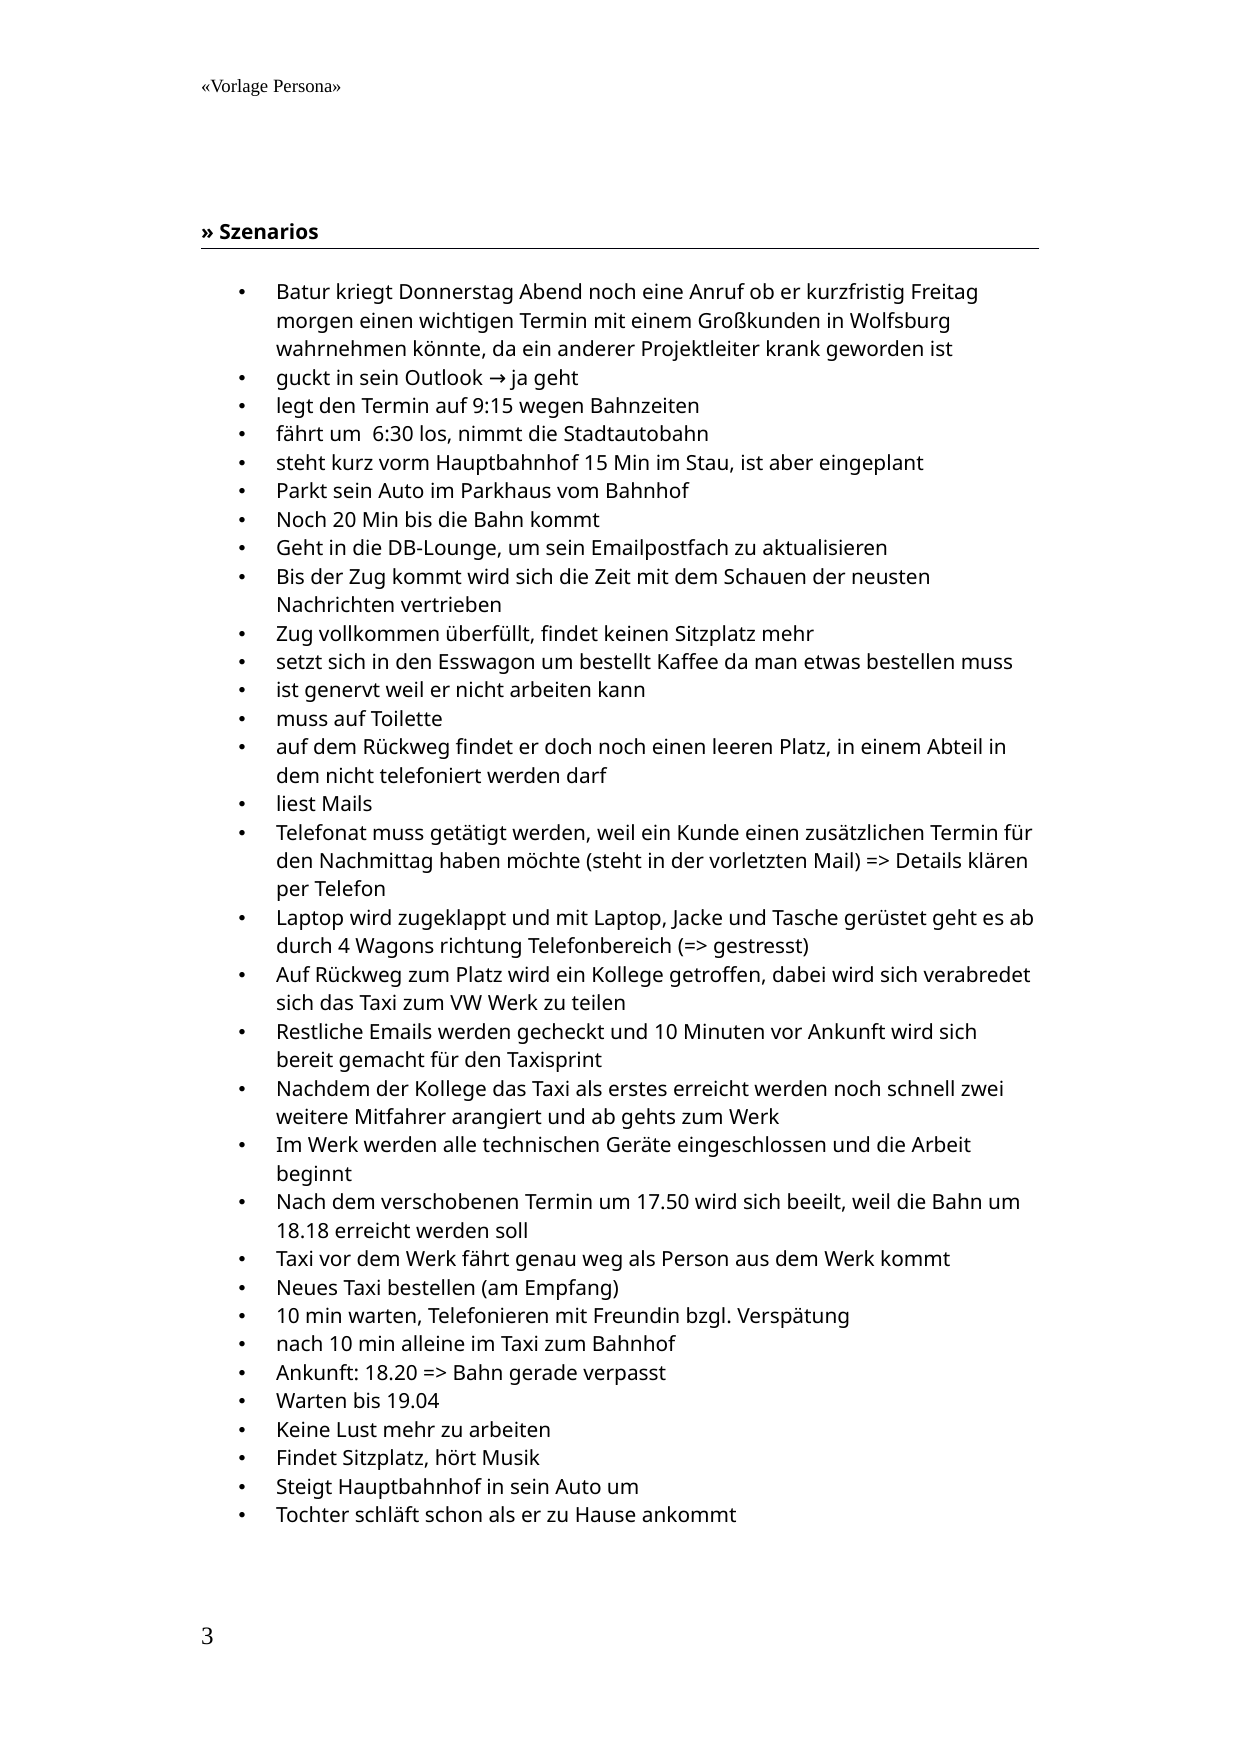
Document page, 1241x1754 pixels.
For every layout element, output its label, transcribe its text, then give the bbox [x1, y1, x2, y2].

list guckt in sein Outlook → ja geht [238, 363, 1039, 391]
list Ankunft: 18.20 => Bahn gerade verpasst [238, 1358, 1039, 1386]
text » Szenarios [201, 217, 1039, 248]
list Telefonat muss getätigt werden, weil ein Kunde einen zusätzlichen Termin für den Nachmittag haben möchte (steht in der vorletzten Mail) => Details klären per Telefon [238, 818, 1039, 903]
list auf dem Rückweg findet er doch noch einen leeren Platz, in einem Abteil in dem nicht telefoniert werden darf [238, 732, 1039, 789]
list Keine Lust mehr zu arbeiten [238, 1415, 1039, 1443]
list steht kurz vorm Hauptbahnhof 15 Min im Stau, ist aber eingeplant [238, 448, 1039, 476]
list Geht in die DB-Lounge, um sein Emailpostfach zu aktualisieren [238, 533, 1039, 562]
list muss auf Toilette [238, 704, 1039, 732]
list liest Mails [238, 789, 1039, 818]
list nach 10 min alleine im Taxi zum Bahnhof [238, 1329, 1039, 1358]
list Warten bis 19.04 [238, 1386, 1039, 1415]
list setzt sich in den Esswagon um bestellt Kaffee da man etwas bestellen muss [238, 647, 1039, 676]
list legt den Termin auf 9:15 wegen Bahnzeiten [238, 391, 1039, 419]
list Taxi vor dem Werk fährt genau weg als Person aus dem Werk kommt [238, 1244, 1039, 1273]
list Nachdem der Kollege das Taxi als erstes erreicht werden noch schnell zwei weitere Mitfahrer arangiert und ab gehts zum Werk [238, 1074, 1039, 1131]
list Steigt Hauptbahnhof in sein Auto um [238, 1472, 1039, 1500]
list 10 min warten, Telefonieren mit Freundin bzgl. Verspätung [238, 1301, 1039, 1329]
list Im Werk werden alle technischen Geräte eingeschlossen und die Arbeit beginnt [238, 1131, 1039, 1187]
list Findet Sitzplatz, hört Musik [238, 1443, 1039, 1472]
list Auf Rückweg zum Platz wird ein Kollege getroffen, dabei wird sich verabredet sich das Taxi zum VW Werk zu teilen [238, 960, 1039, 1017]
list fährt um 6:30 los, nimmt die Stadtautobahn [238, 419, 1039, 448]
list ist genervt weil er nicht arbeiten kann [238, 676, 1039, 704]
list Tochter schläft schon als er zu Hause ankommt [238, 1500, 1039, 1529]
list Zug vollkommen überfüllt, findet keinen Sitzplatz mehr [238, 619, 1039, 647]
list Bis der Zug kommt wird sich die Zeit mit dem Schauen der neusten Nachrichten vertrieben [238, 562, 1039, 619]
list Parkt sein Auto im Parkhaus vom Bahnhof [238, 476, 1039, 505]
list Restliche Emails werden gecheckt und 10 Minuten vor Ankunft wird sich bereit gemacht für den Taxisprint [238, 1017, 1039, 1074]
list Batur kriegt Donnerstag Abend noch eine Anruf ob er kurzfristig Freitag morgen einen wichtigen Termin mit einem Großkunden in Wolfsburg wahrnehmen könnte, da ein anderer Projektleiter krank geworden ist [238, 277, 1039, 363]
list Nach dem verschobenen Termin um 17.50 wird sich beeilt, weil die Bahn um 18.18 erreicht werden soll [238, 1187, 1039, 1244]
list Laptop wird zugeklappt und mit Laptop, Jacke und Tasche gerüstet geht es ab durch 4 Wagons richtung Telefonbereich (=> gestresst) [238, 903, 1039, 960]
list Noch 20 Min bis die Bahn kommt [238, 505, 1039, 533]
list Neues Taxi bestellen (am Empfang) [238, 1273, 1039, 1301]
